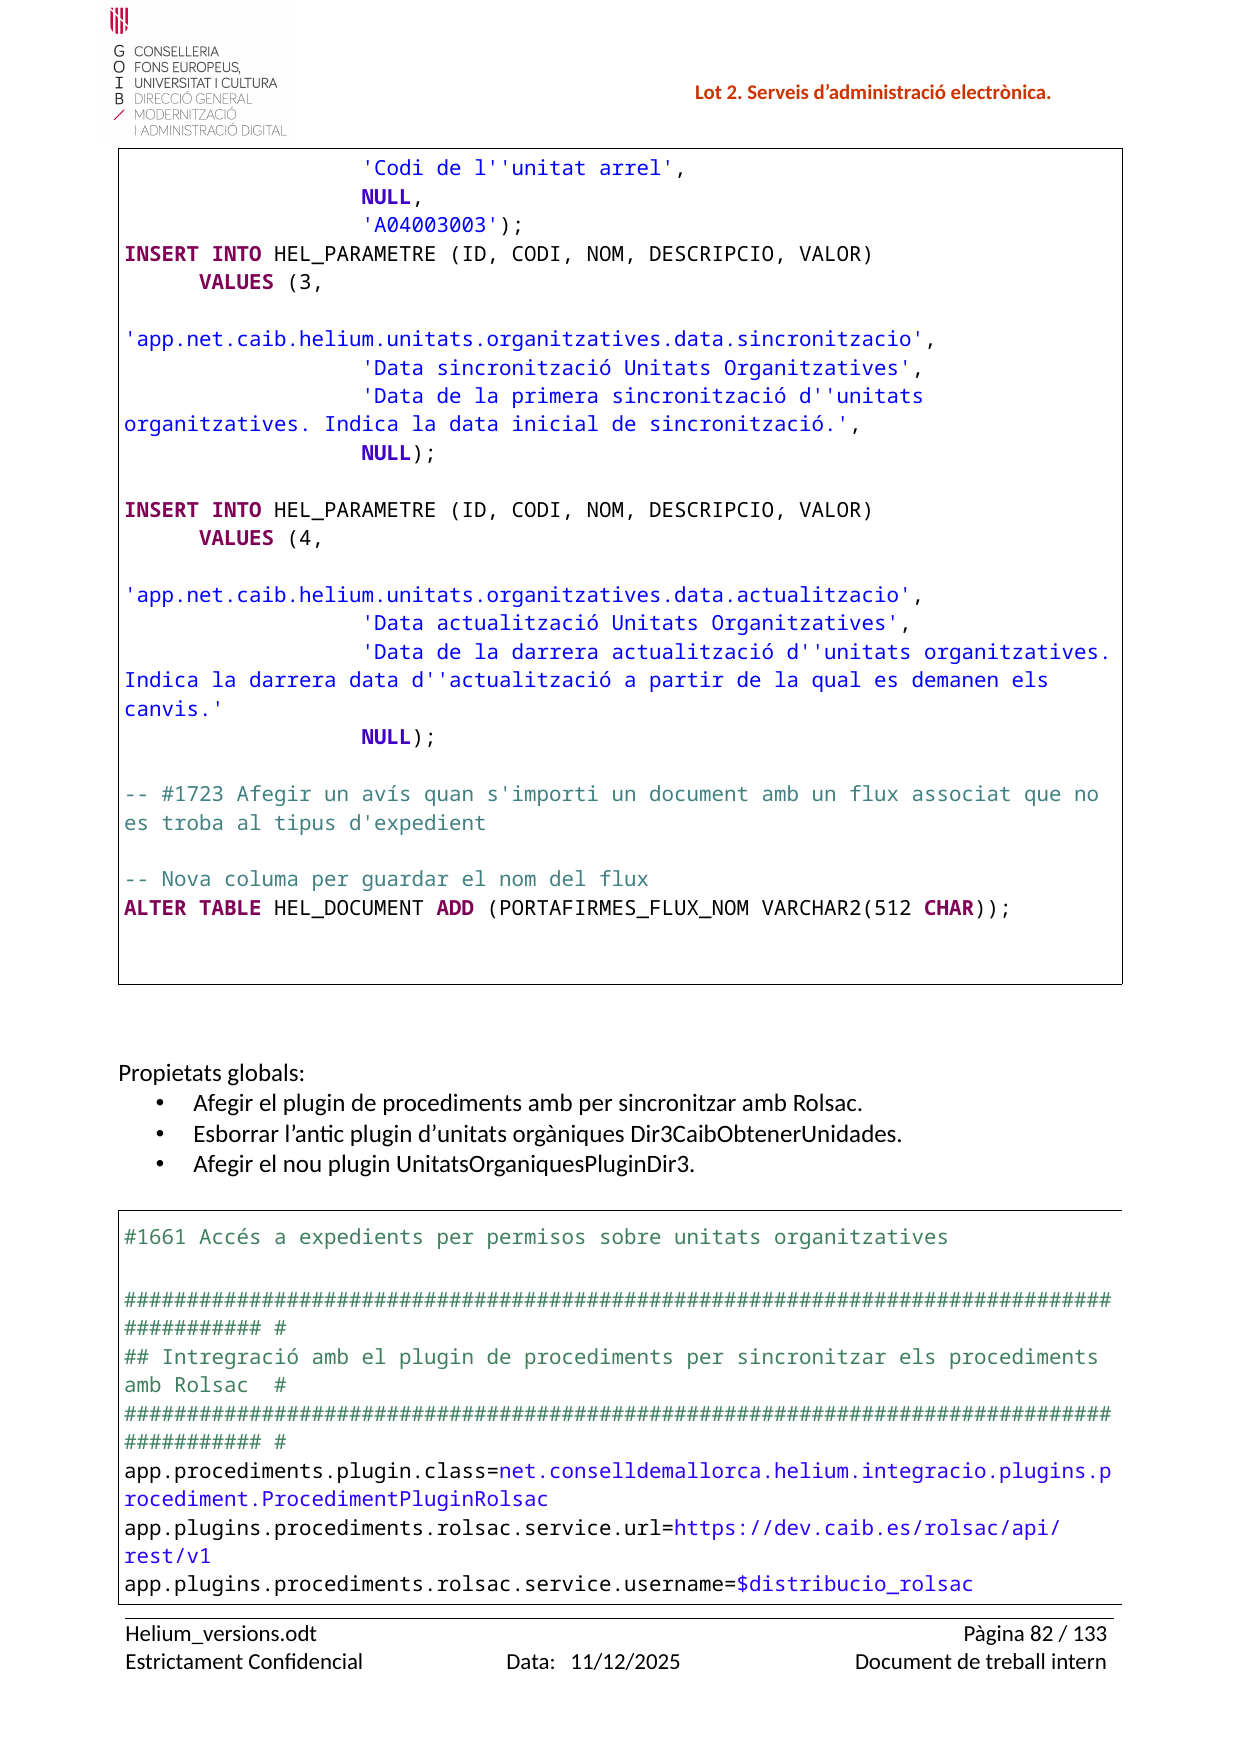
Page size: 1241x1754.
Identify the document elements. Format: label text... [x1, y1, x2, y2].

table_header #1661 Accés a expedients per permisos sobre unitats organitzatives ########################################################################################## # ## Intregració amb el plugin de procediments per sincronitzar els procediments amb Rolsac # ########################################################################################## # app.procediments.plugin.class=net.conselldemallorca.helium.integracio.plugins.procediment.ProcedimentPluginRolsac app.plugins.procediments.rolsac.service.url=https://dev.caib.es/rolsac/api/rest/v1 app.plugins.procediments.rolsac.service.username=$distribucio_rolsac [119, 1211, 1122, 1604]
list Esborrar l’antic plugin d’unitats orgàniques Dir3CaibObtenerUnidades. [156, 1118, 1122, 1148]
table_header 'Codi de l''unitat arrel', NULL, 'A04003003'); INSERT INTO HEL_PARAMETRE (ID, CODI, NOM, DESCRIPCIO, VALOR) VALUES (3, 'app.net.caib.helium.unitats.organitzatives.data.sincronitzacio', 'Data sincronització Unitats Organitzatives', 'Data de la primera sincronització d''unitats organitzatives. Indica la data inicial de sincronització.', NULL); INSERT INTO HEL_PARAMETRE (ID, CODI, NOM, DESCRIPCIO, VALOR) VALUES (4, 'app.net.caib.helium.unitats.organitzatives.data.actualitzacio', 'Data actualització Unitats Organitzatives', 'Data de la darrera actualització d''unitats organitzatives. Indica la darrera data d''actualització a partir de la qual es demanen els canvis.' NULL); -- #1723 Afegir un avís quan s'importi un document amb un flux associat que no es troba al tipus d'expedient -- Nova columa per guardar el nom del flux ALTER TABLE HEL_DOCUMENT ADD (PORTAFIRMES_FLUX_NOM VARCHAR2(512 CHAR)); [119, 149, 1122, 984]
text Propietats globals: [118, 1057, 1122, 1087]
list Afegir el nou plugin UnitatsOrganiquesPluginDir3. [156, 1148, 1122, 1179]
list Afegir el plugin de procediments amb per sincronitzar amb Rolsac. [156, 1087, 1122, 1118]
picture [100, 0, 297, 144]
